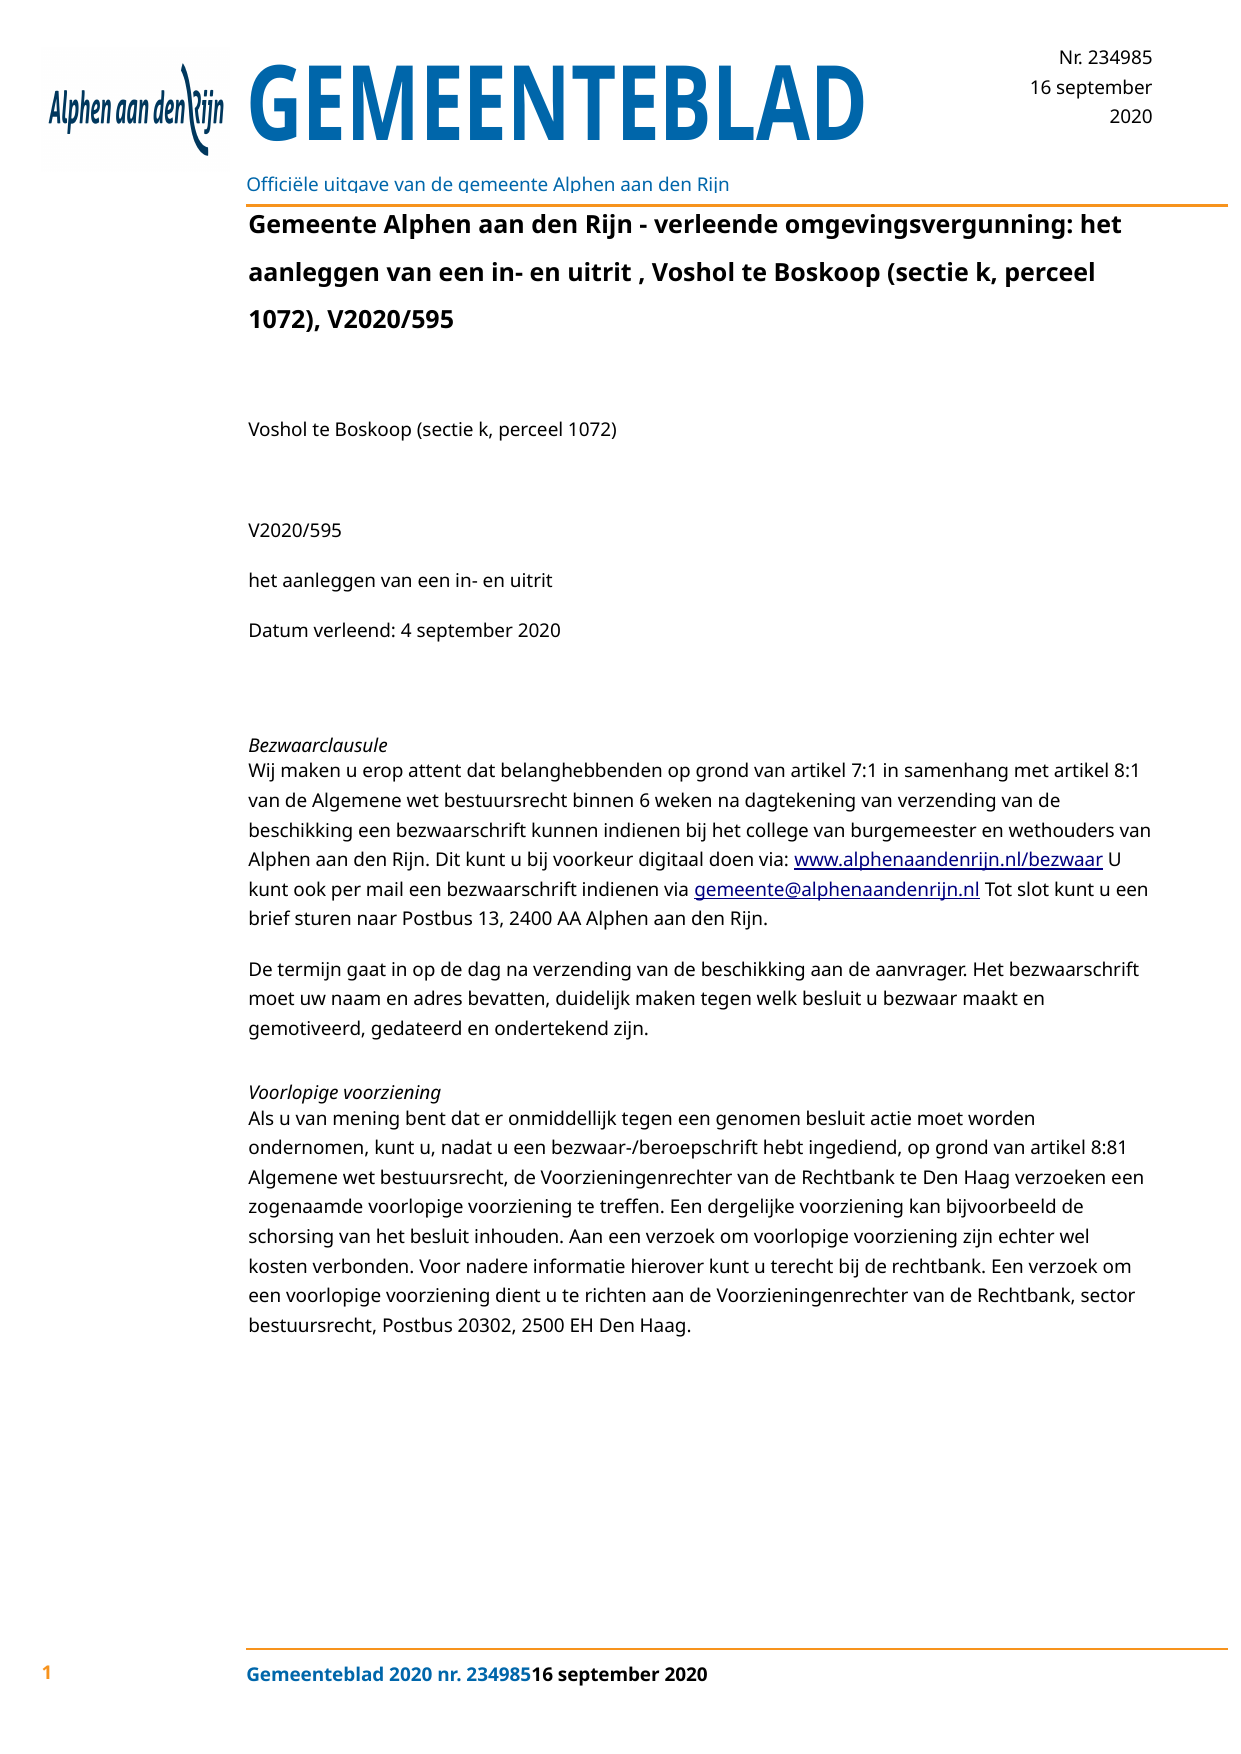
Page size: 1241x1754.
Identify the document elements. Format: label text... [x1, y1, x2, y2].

text Gemeente Alphen aan den Rijn - verleende omgevingsvergunning: het aanleggen van een in- en uitrit , Voshol te Boskoop (sectie k, perceel 1072), V2020/595 [248, 207, 1152, 336]
text V2020/595 [248, 517, 1152, 542]
text Als u van mening bent dat er onmiddellijk tegen een genomen besluit actie moet worden ondernomen, kunt u, nadat u een bezwaar-/beroepschrift hebt ingediend, op grond van artikel 8:81 Algemene wet bestuursrecht, de Voorzieningenrechter van de Rechtbank te Den Haag verzoeken een zogenaamde voorlopige voorziening te treffen. Een dergelijke voorziening kan bijvoorbeeld de schorsing van het besluit inhouden. Aan een verzoek om voorlopige voorziening zijn echter wel kosten verbonden. Voor nadere informatie hierover kunt u terecht bij de rechtbank. Een verzoek om een voorlopige voorziening dient u te richten aan de Voorzieningenrechter van de Rechtbank, sector bestuursrecht, Postbus 20302, 2500 EH Den Haag. [248, 1105, 1152, 1338]
text Wij maken u erop attent dat belanghebbenden op grond van artikel 7:1 in samenhang met artikel 8:1 van de Algemene wet bestuursrecht binnen 6 weken na dagtekening van verzending van de beschikking een bezwaarschrift kunnen indienen bij het college van burgemeester en wethouders van Alphen aan den Rijn. Dit kunt u bij voorkeur digitaal doen via: www.alphenaandenrijn.nl/bezwaar U kunt ook per mail een bezwaarschrift indienen via gemeente@alphenaandenrijn.nl Tot slot kunt u een brief sturen naar Postbus 13, 2400 AA Alphen aan den Rijn. [248, 758, 1152, 931]
text Datum verleend: 4 september 2020 [248, 618, 1152, 643]
text Voshol te Boskoop (sectie k, perceel 1072) [248, 416, 1152, 442]
text het aanleggen van een in- en uitrit [248, 567, 1152, 593]
text Bezwaarclausule [248, 732, 1152, 758]
picture [41, 47, 231, 172]
text De termijn gaat in op de dag na verzending van de beschikking aan de aanvrager. Het bezwaarschrift moet uw naam en adres bevatten, duidelijk maken tegen welk besluit u bezwaar maakt en gemotiveerd, gedateerd en ondertekend zijn. [248, 956, 1152, 1041]
text Voorlopige voorziening [248, 1079, 1152, 1105]
